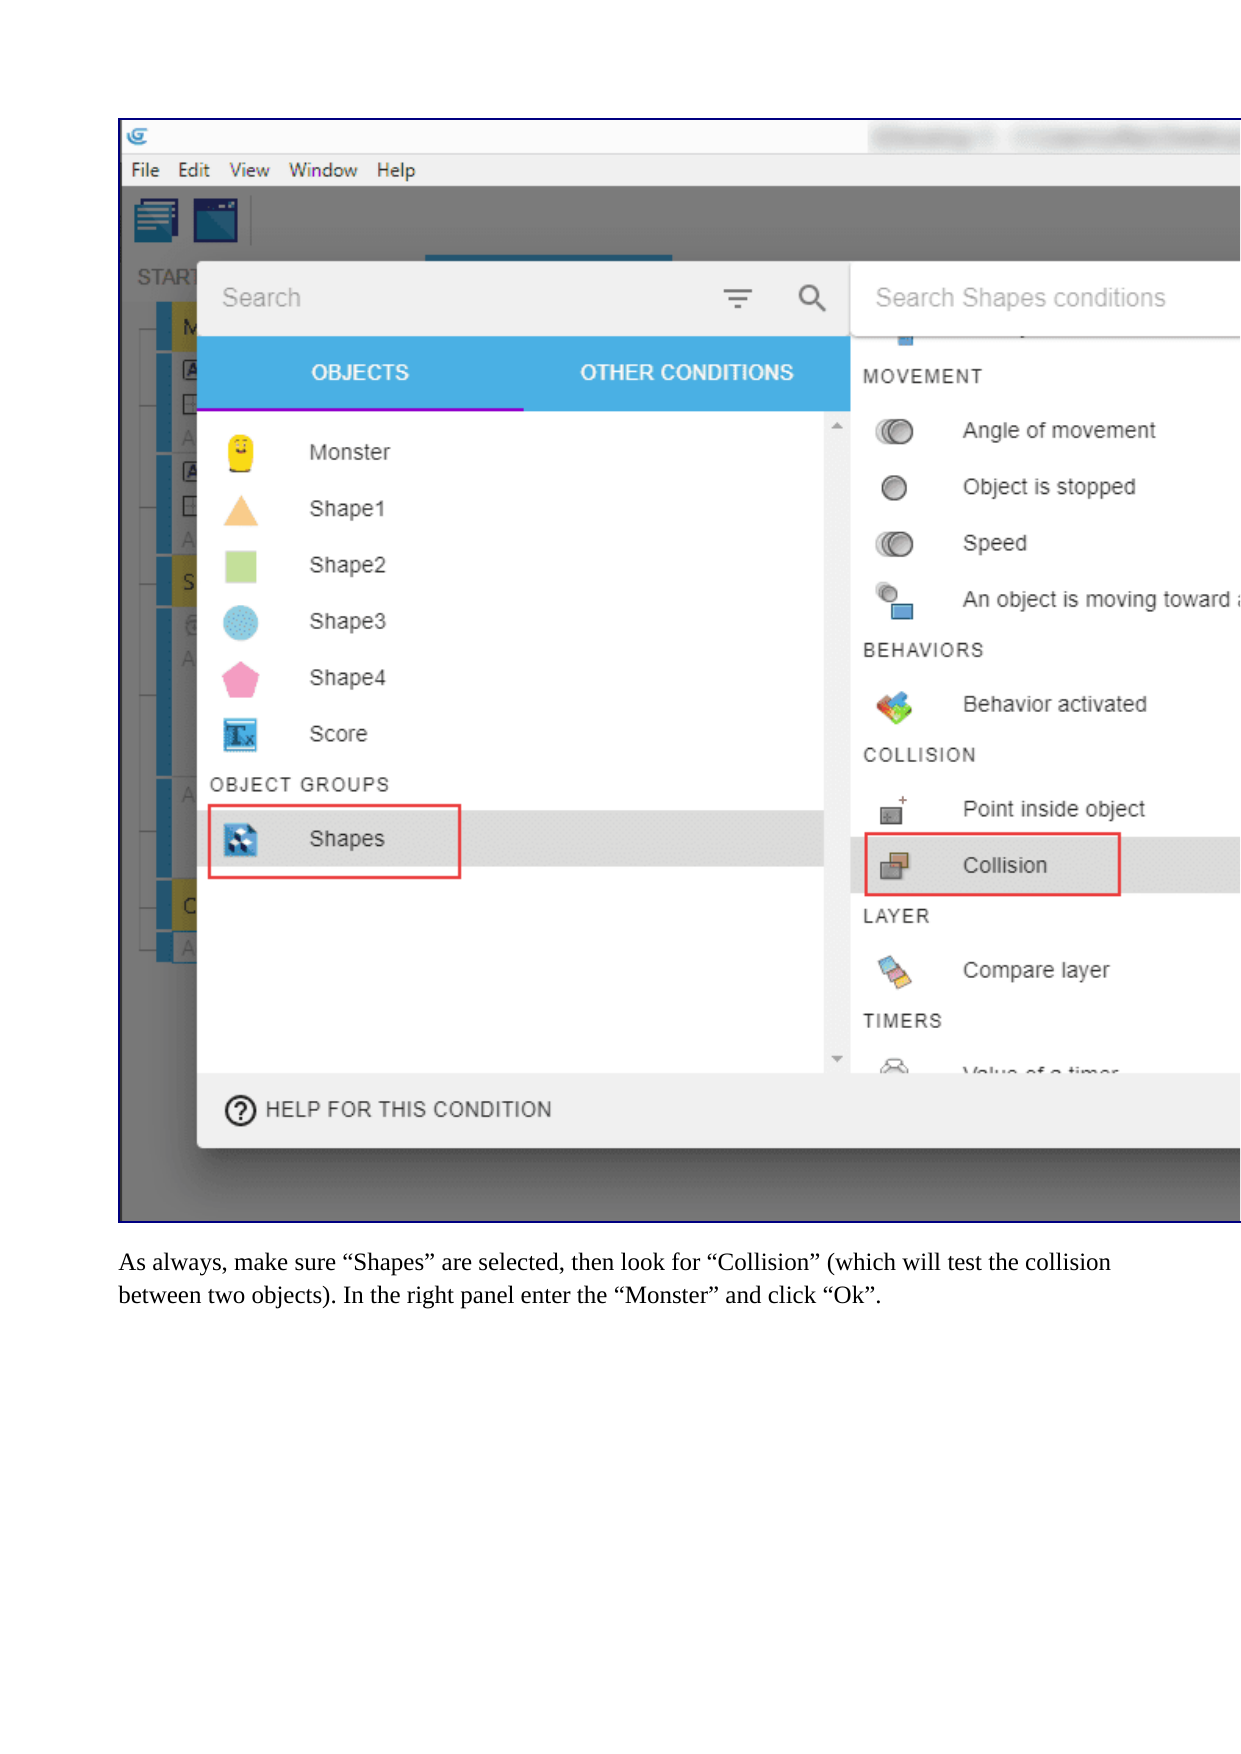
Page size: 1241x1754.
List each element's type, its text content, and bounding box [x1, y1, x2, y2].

picture [120, 120, 1241, 1221]
text As always, make sure “Shapes” are selected, then look for “Collision” (which will test the collision between two objects). In the right panel enter the “Monster” and click “Ok”. [118, 1247, 1122, 1309]
